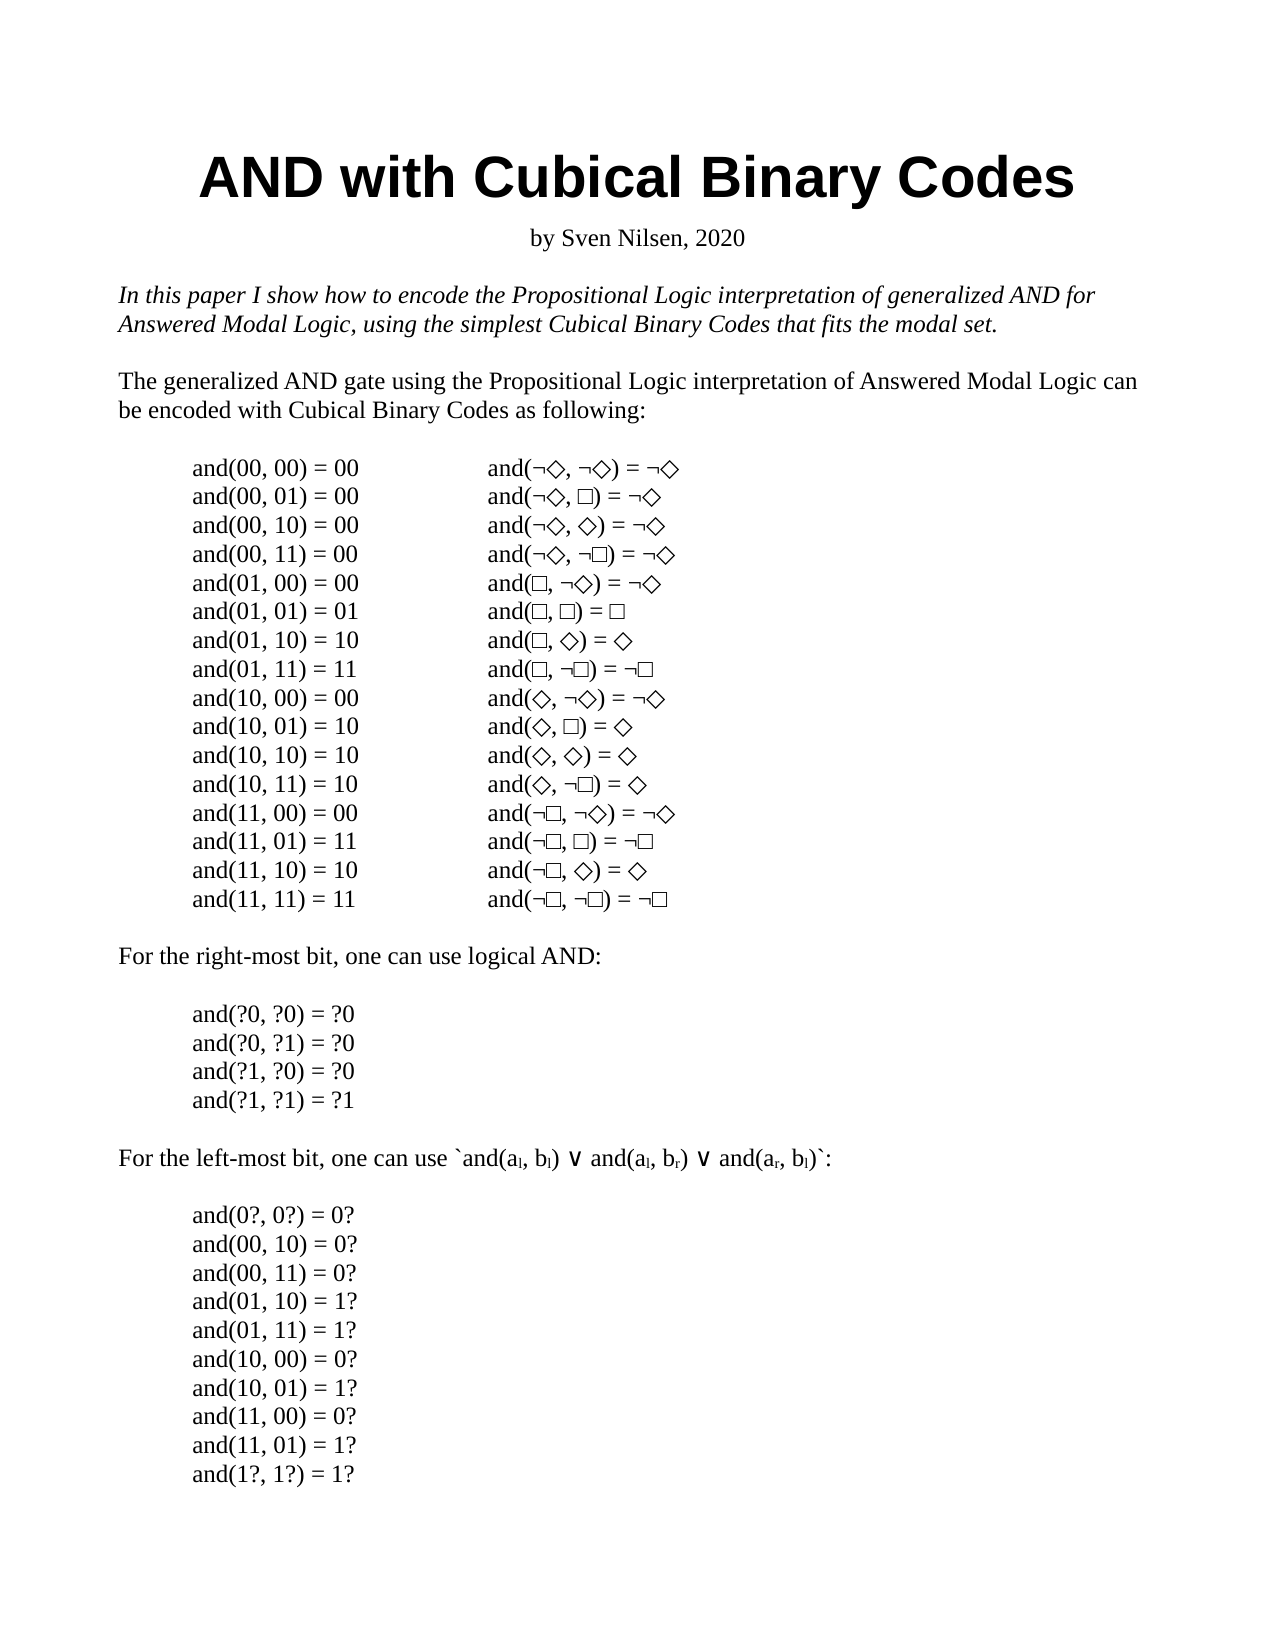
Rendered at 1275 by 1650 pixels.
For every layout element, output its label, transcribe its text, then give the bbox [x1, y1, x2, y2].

text and(00, 00) = 00 and(¬◇, ¬◇) = ¬◇ [118, 453, 1157, 481]
text and(11, 01) = 11 and(¬□, □) = ¬□ [118, 826, 1157, 855]
text and(1?, 1?) = 1? [118, 1459, 1157, 1488]
text and(10, 01) = 10 and(◇, □) = ◇ [118, 711, 1157, 740]
text and(10, 11) = 10 and(◇, ¬□) = ◇ [118, 769, 1157, 798]
text and(10, 00) = 00 and(◇, ¬◇) = ¬◇ [118, 683, 1157, 711]
text and(01, 11) = 1? [118, 1315, 1157, 1344]
text and(10, 00) = 0? [118, 1344, 1157, 1373]
text and(10, 10) = 10 and(◇, ◇) = ◇ [118, 740, 1157, 769]
text and(01, 01) = 01 and(□, □) = □ [118, 596, 1157, 625]
text In this paper I show how to encode the Propositional Logic interpretation of generalized AND for Answered Modal Logic, using the simplest Cubical Binary Codes that fits the modal set. [118, 280, 1157, 338]
text and(00, 10) = 0? [118, 1229, 1157, 1258]
text and(0?, 0?) = 0? [118, 1200, 1157, 1229]
text and(?1, ?1) = ?1 [118, 1085, 1157, 1114]
text and(01, 10) = 10 and(□, ◇) = ◇ [118, 625, 1157, 654]
text The generalized AND gate using the Propositional Logic interpretation of Answered Modal Logic can be encoded with Cubical Binary Codes as following: [118, 366, 1157, 424]
text and(11, 01) = 1? [118, 1430, 1157, 1459]
text and(?0, ?1) = ?0 [118, 1028, 1157, 1056]
text and(11, 10) = 10 and(¬□, ◇) = ◇ [118, 855, 1157, 884]
text For the left-most bit, one can use `and(al, bl) ∨ and(al, br) ∨ and(ar, bl)`: [118, 1143, 1157, 1171]
text and(10, 01) = 1? [118, 1373, 1157, 1401]
text and(11, 11) = 11 and(¬□, ¬□) = ¬□ [118, 884, 1157, 913]
text and(11, 00) = 00 and(¬□, ¬◇) = ¬◇ [118, 798, 1157, 826]
text by Sven Nilsen, 2020 [118, 223, 1157, 251]
text and(?1, ?0) = ?0 [118, 1056, 1157, 1085]
text and(00, 11) = 00 and(¬◇, ¬□) = ¬◇ [118, 539, 1157, 568]
text and(00, 11) = 0? [118, 1258, 1157, 1286]
text and(01, 10) = 1? [118, 1286, 1157, 1315]
text and(00, 01) = 00 and(¬◇, □) = ¬◇ [118, 481, 1157, 510]
text and(00, 10) = 00 and(¬◇, ◇) = ¬◇ [118, 510, 1157, 539]
text and(?0, ?0) = ?0 [118, 999, 1157, 1028]
text and(11, 00) = 0? [118, 1401, 1157, 1430]
text and(01, 11) = 11 and(□, ¬□) = ¬□ [118, 654, 1157, 683]
text and(01, 00) = 00 and(□, ¬◇) = ¬◇ [118, 568, 1157, 596]
title AND with Cubical Binary Codes [118, 143, 1157, 210]
text For the right-most bit, one can use logical AND: [118, 941, 1157, 970]
